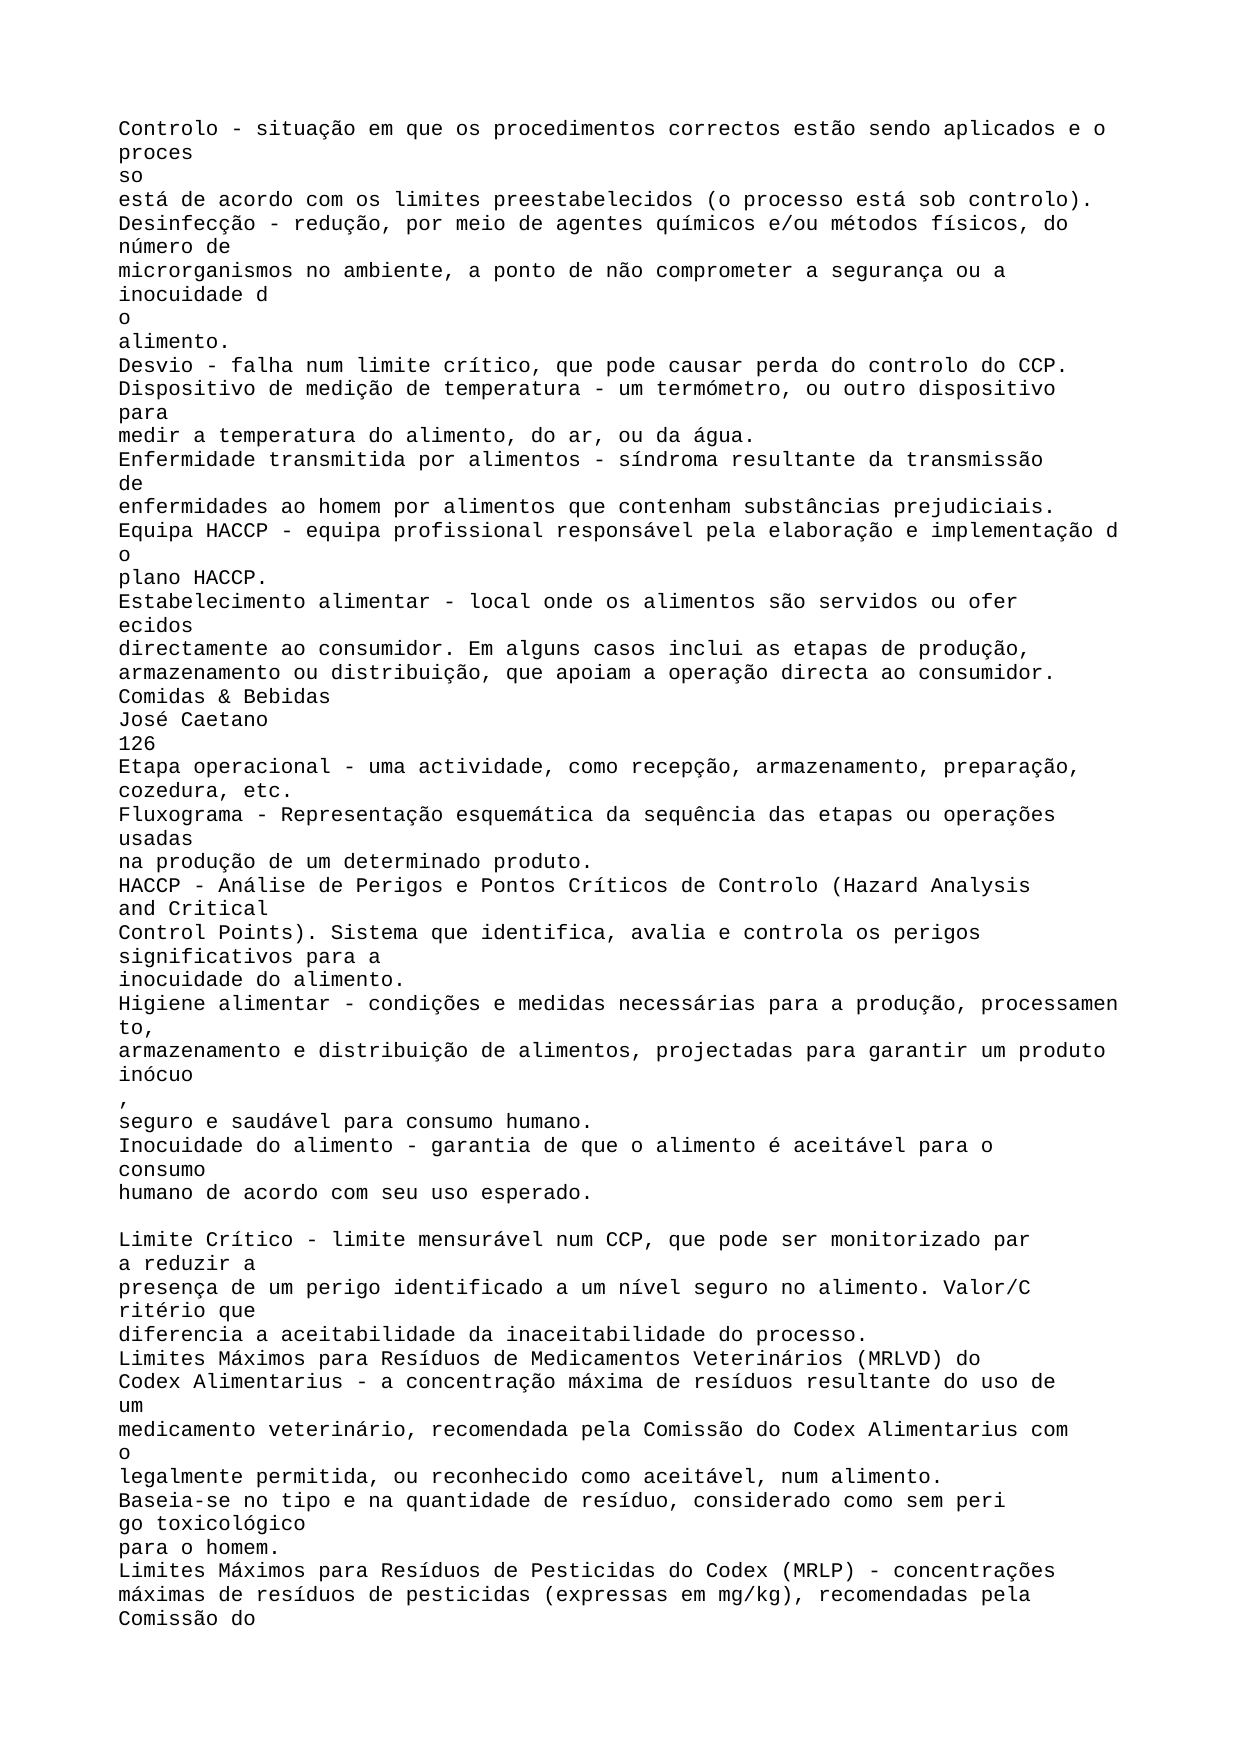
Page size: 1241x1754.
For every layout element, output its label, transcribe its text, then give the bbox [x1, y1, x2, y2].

text so [118, 165, 1122, 189]
text José Caetano [118, 709, 1122, 733]
text legalmente permitida, ou reconhecido como aceitável, num alimento. [118, 1466, 1122, 1489]
text para o homem. [118, 1537, 1122, 1561]
text directamente ao consumidor. Em alguns casos inclui as etapas de produção, [118, 638, 1122, 662]
text o [118, 1442, 1122, 1466]
text diferencia a aceitabilidade da inaceitabilidade do processo. [118, 1324, 1122, 1348]
text go toxicológico [118, 1513, 1122, 1537]
text Fluxograma - Representação esquemática da sequência das etapas ou operações usadas [118, 804, 1122, 851]
text Control Points). Sistema que identifica, avalia e controla os perigos [118, 922, 1122, 946]
text consumo [118, 1158, 1122, 1182]
text máximas de resíduos de pesticidas (expressas em mg/kg), recomendadas pela Comissão do [118, 1584, 1122, 1631]
text inocuidade do alimento. [118, 969, 1122, 993]
text Estabelecimento alimentar - local onde os alimentos são servidos ou ofer [118, 591, 1122, 615]
text alimento. [118, 331, 1122, 354]
text medicamento veterinário, recomendada pela Comissão do Codex Alimentarius com [118, 1419, 1122, 1442]
text Comidas & Bebidas [118, 686, 1122, 709]
text Limites Máximos para Resíduos de Medicamentos Veterinários (MRLVD) do [118, 1348, 1122, 1371]
text Limite Crítico - limite mensurável num CCP, que pode ser monitorizado par [118, 1229, 1122, 1253]
text a reduzir a [118, 1253, 1122, 1277]
text Higiene alimentar - condições e medidas necessárias para a produção, processamen [118, 993, 1122, 1017]
text armazenamento e distribuição de alimentos, projectadas para garantir um produto inócuo [118, 1040, 1122, 1088]
text significativos para a [118, 946, 1122, 969]
text Baseia-se no tipo e na quantidade de resíduo, considerado como sem peri [118, 1489, 1122, 1513]
text humano de acordo com seu uso esperado. [118, 1182, 1122, 1206]
text enfermidades ao homem por alimentos que contenham substâncias prejudiciais. [118, 496, 1122, 520]
text um [118, 1395, 1122, 1419]
text Limites Máximos para Resíduos de Pesticidas do Codex (MRLP) - concentrações [118, 1561, 1122, 1584]
text Codex Alimentarius - a concentração máxima de resíduos resultante do uso de [118, 1371, 1122, 1395]
text seguro e saudável para consumo humano. [118, 1111, 1122, 1135]
text Dispositivo de medição de temperatura - um termómetro, ou outro dispositivo [118, 378, 1122, 402]
text Controlo - situação em que os procedimentos correctos estão sendo aplicados e o proces [118, 118, 1122, 165]
text Enfermidade transmitida por alimentos - síndroma resultante da transmissão [118, 449, 1122, 473]
text and Critical [118, 898, 1122, 922]
text , [118, 1088, 1122, 1111]
text microrganismos no ambiente, a ponto de não comprometer a segurança ou a inocuidade d [118, 260, 1122, 307]
text o [118, 544, 1122, 567]
text Equipa HACCP - equipa profissional responsável pela elaboração e implementação d [118, 520, 1122, 544]
text medir a temperatura do alimento, do ar, ou da água. [118, 426, 1122, 449]
text cozedura, etc. [118, 780, 1122, 804]
text to, [118, 1017, 1122, 1040]
text plano HACCP. [118, 567, 1122, 591]
text o [118, 307, 1122, 331]
text armazenamento ou distribuição, que apoiam a operação directa ao consumidor. [118, 662, 1122, 686]
text presença de um perigo identificado a um nível seguro no alimento. Valor/C [118, 1277, 1122, 1300]
text de [118, 473, 1122, 496]
text está de acordo com os limites preestabelecidos (o processo está sob controlo). [118, 189, 1122, 213]
text Etapa operacional - uma actividade, como recepção, armazenamento, preparação, [118, 757, 1122, 780]
text Desinfecção - redução, por meio de agentes químicos e/ou métodos físicos, do número de [118, 213, 1122, 260]
text 126 [118, 733, 1122, 757]
text para [118, 402, 1122, 426]
text Desvio - falha num limite crítico, que pode causar perda do controlo do CCP. [118, 354, 1122, 378]
text ritério que [118, 1300, 1122, 1324]
text HACCP - Análise de Perigos e Pontos Críticos de Controlo (Hazard Analysis [118, 875, 1122, 898]
text na produção de um determinado produto. [118, 851, 1122, 875]
text ecidos [118, 615, 1122, 638]
text Inocuidade do alimento - garantia de que o alimento é aceitável para o [118, 1135, 1122, 1158]
